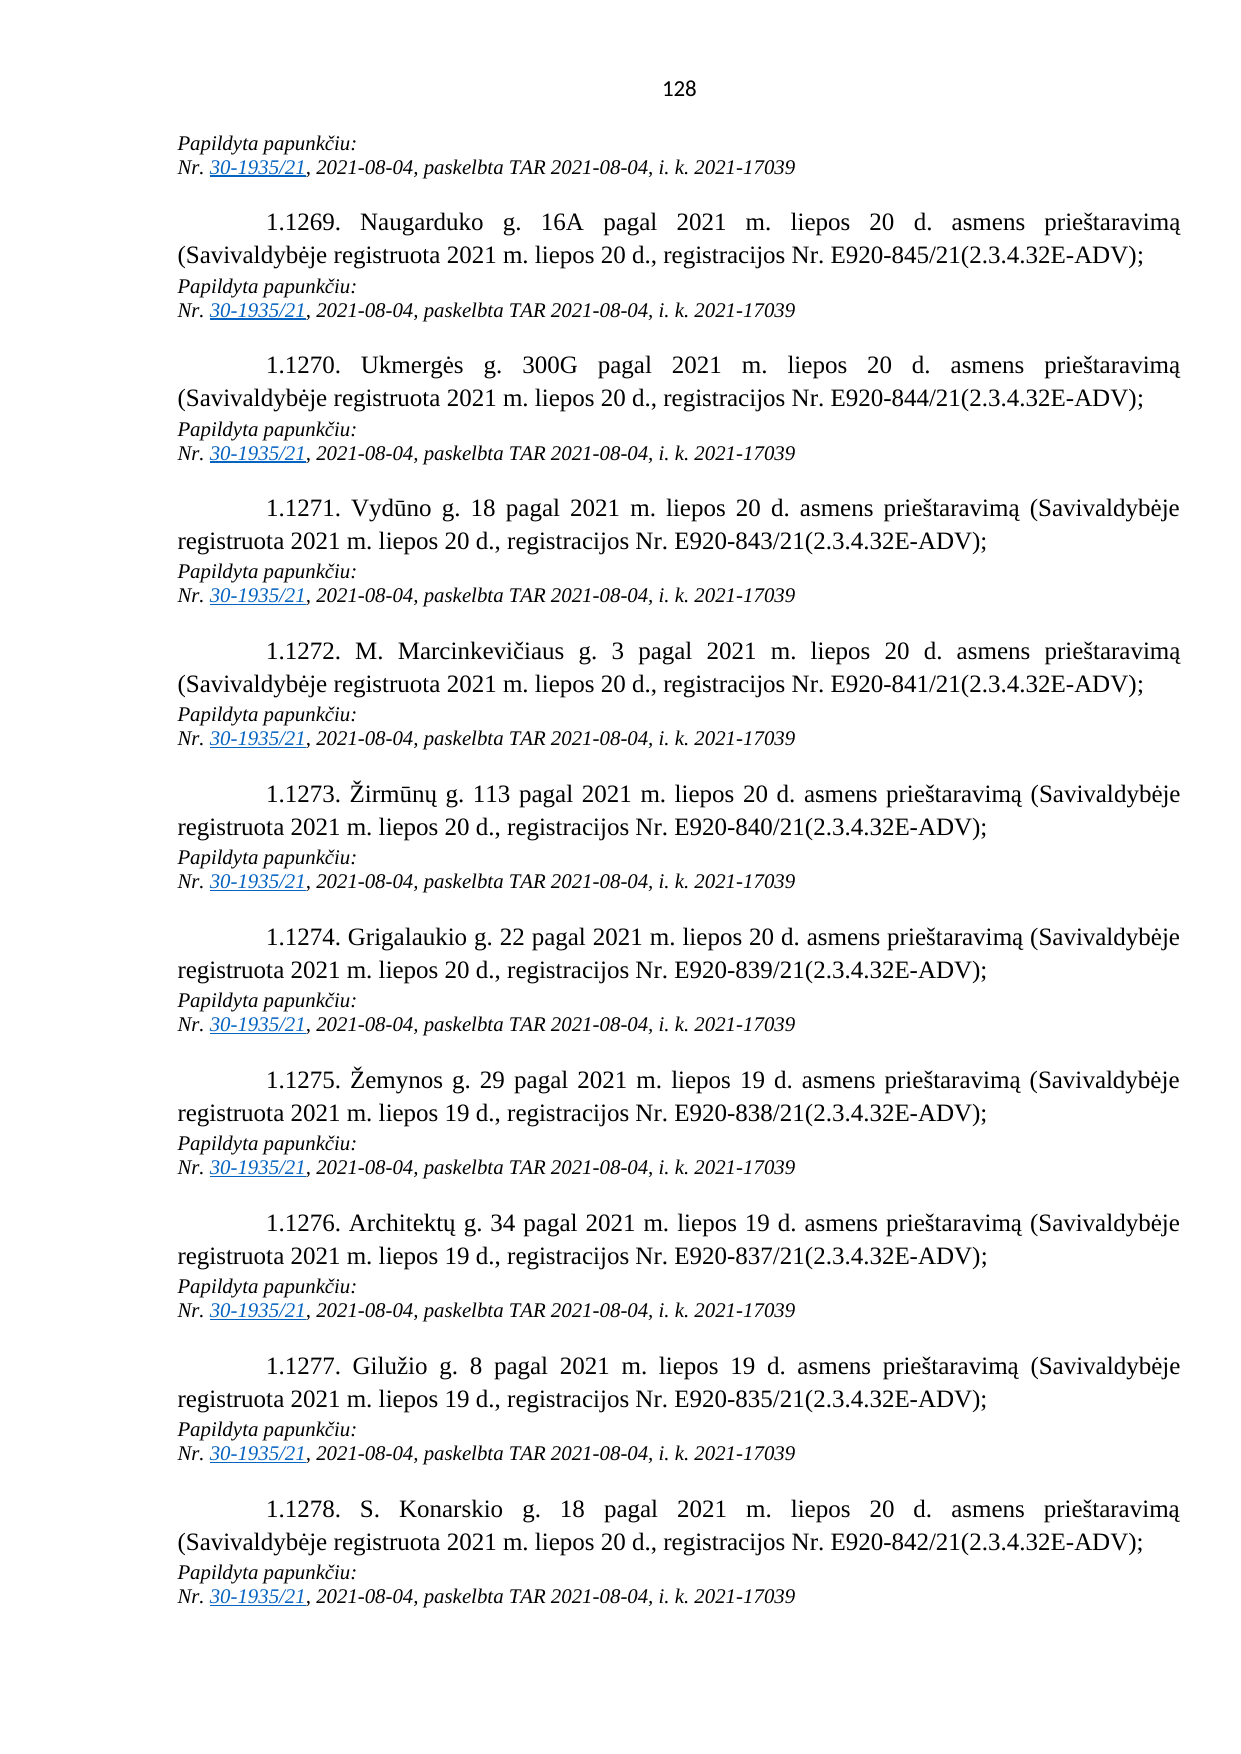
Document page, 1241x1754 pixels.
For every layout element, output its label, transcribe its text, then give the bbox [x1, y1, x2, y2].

text Papildyta papunkčiu: [177, 845, 1181, 869]
text Papildyta papunkčiu: [177, 559, 1181, 583]
text 1.1277. Gilužio g. 8 pagal 2021 m. liepos 19 d. asmens prieštaravimą (Savivaldybėje registruota 2021 m. liepos 19 d., registracijos Nr. E920-835/21(2.3.4.32E-ADV); [177, 1351, 1181, 1413]
text 1.1269. Naugarduko g. 16A pagal 2021 m. liepos 20 d. asmens prieštaravimą (Savivaldybėje registruota 2021 m. liepos 20 d., registracijos Nr. E920-845/21(2.3.4.32E-ADV); [177, 207, 1181, 269]
text 1.1275. Žemynos g. 29 pagal 2021 m. liepos 19 d. asmens prieštaravimą (Savivaldybėje registruota 2021 m. liepos 19 d., registracijos Nr. E920-838/21(2.3.4.32E-ADV); [177, 1065, 1181, 1127]
text 1.1273. Žirmūnų g. 113 pagal 2021 m. liepos 20 d. asmens prieštaravimą (Savivaldybėje registruota 2021 m. liepos 20 d., registracijos Nr. E920-840/21(2.3.4.32E-ADV); [177, 779, 1181, 841]
text Nr. 30-1935/21, 2021-08-04, paskelbta TAR 2021-08-04, i. k. 2021-17039 [177, 726, 1181, 750]
text 1.1270. Ukmergės g. 300G pagal 2021 m. liepos 20 d. asmens prieštaravimą (Savivaldybėje registruota 2021 m. liepos 20 d., registracijos Nr. E920-844/21(2.3.4.32E-ADV); [177, 350, 1181, 412]
text 1.1276. Architektų g. 34 pagal 2021 m. liepos 19 d. asmens prieštaravimą (Savivaldybėje registruota 2021 m. liepos 19 d., registracijos Nr. E920-837/21(2.3.4.32E-ADV); [177, 1208, 1181, 1270]
text Nr. 30-1935/21, 2021-08-04, paskelbta TAR 2021-08-04, i. k. 2021-17039 [177, 1584, 1181, 1608]
text Papildyta papunkčiu: [177, 131, 1181, 155]
text Nr. 30-1935/21, 2021-08-04, paskelbta TAR 2021-08-04, i. k. 2021-17039 [177, 155, 1181, 179]
text Nr. 30-1935/21, 2021-08-04, paskelbta TAR 2021-08-04, i. k. 2021-17039 [177, 441, 1181, 464]
text Papildyta papunkčiu: [177, 988, 1181, 1012]
text Nr. 30-1935/21, 2021-08-04, paskelbta TAR 2021-08-04, i. k. 2021-17039 [177, 1155, 1181, 1179]
text 1.1271. Vydūno g. 18 pagal 2021 m. liepos 20 d. asmens prieštaravimą (Savivaldybėje registruota 2021 m. liepos 20 d., registracijos Nr. E920-843/21(2.3.4.32E-ADV); [177, 493, 1181, 555]
text Papildyta papunkčiu: [177, 1274, 1181, 1298]
text Nr. 30-1935/21, 2021-08-04, paskelbta TAR 2021-08-04, i. k. 2021-17039 [177, 298, 1181, 322]
text Nr. 30-1935/21, 2021-08-04, paskelbta TAR 2021-08-04, i. k. 2021-17039 [177, 869, 1181, 893]
text 1.1274. Grigalaukio g. 22 pagal 2021 m. liepos 20 d. asmens prieštaravimą (Savivaldybėje registruota 2021 m. liepos 20 d., registracijos Nr. E920-839/21(2.3.4.32E-ADV); [177, 922, 1181, 984]
text 1.1272. M. Marcinkevičiaus g. 3 pagal 2021 m. liepos 20 d. asmens prieštaravimą (Savivaldybėje registruota 2021 m. liepos 20 d., registracijos Nr. E920-841/21(2.3.4.32E-ADV); [177, 636, 1181, 698]
text Papildyta papunkčiu: [177, 1131, 1181, 1155]
text 1.1278. S. Konarskio g. 18 pagal 2021 m. liepos 20 d. asmens prieštaravimą (Savivaldybėje registruota 2021 m. liepos 20 d., registracijos Nr. E920-842/21(2.3.4.32E-ADV); [177, 1494, 1181, 1556]
text Papildyta papunkčiu: [177, 416, 1181, 441]
text Papildyta papunkčiu: [177, 273, 1181, 298]
text Nr. 30-1935/21, 2021-08-04, paskelbta TAR 2021-08-04, i. k. 2021-17039 [177, 1012, 1181, 1036]
text Nr. 30-1935/21, 2021-08-04, paskelbta TAR 2021-08-04, i. k. 2021-17039 [177, 1298, 1181, 1322]
text Papildyta papunkčiu: [177, 1560, 1181, 1584]
text Nr. 30-1935/21, 2021-08-04, paskelbta TAR 2021-08-04, i. k. 2021-17039 [177, 1441, 1181, 1465]
text Papildyta papunkčiu: [177, 702, 1181, 726]
text Nr. 30-1935/21, 2021-08-04, paskelbta TAR 2021-08-04, i. k. 2021-17039 [177, 583, 1181, 607]
text Papildyta papunkčiu: [177, 1417, 1181, 1441]
